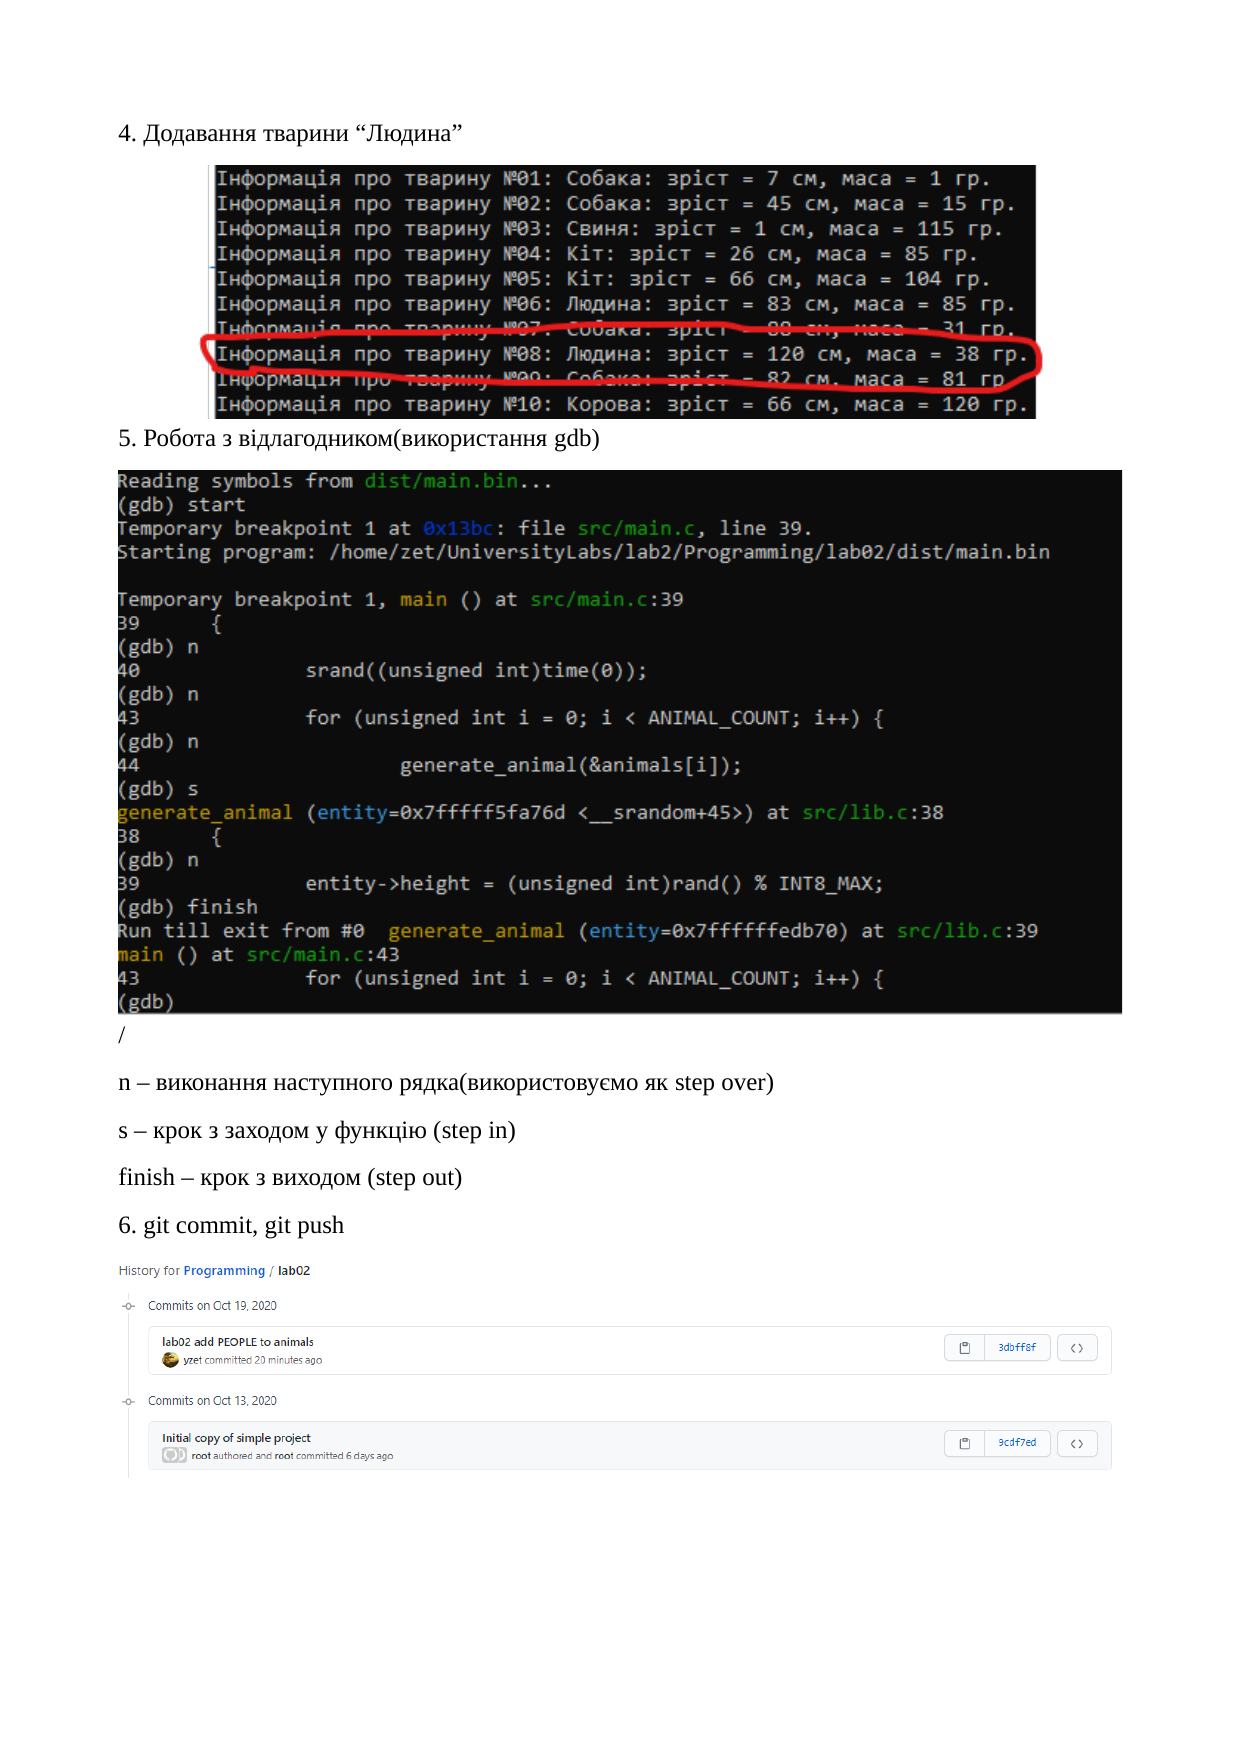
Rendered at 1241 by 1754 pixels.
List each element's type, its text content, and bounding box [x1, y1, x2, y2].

text s – крок з заходом у функцію (step in) [118, 1115, 1122, 1144]
text 5. Робота з відлагодником(використання gdb) [118, 419, 1122, 452]
text / [118, 1016, 1122, 1048]
text finish – крок з виходом (step out) [118, 1162, 1122, 1191]
picture [196, 165, 1044, 419]
text 6. git commit, git push [118, 1210, 1122, 1239]
picture [118, 470, 1123, 1016]
text 4. Додавання тварини “Людина” [118, 118, 1122, 147]
picture [118, 1257, 1123, 1480]
text n – виконання наступного рядка(використовуємо як step over) [118, 1067, 1122, 1096]
